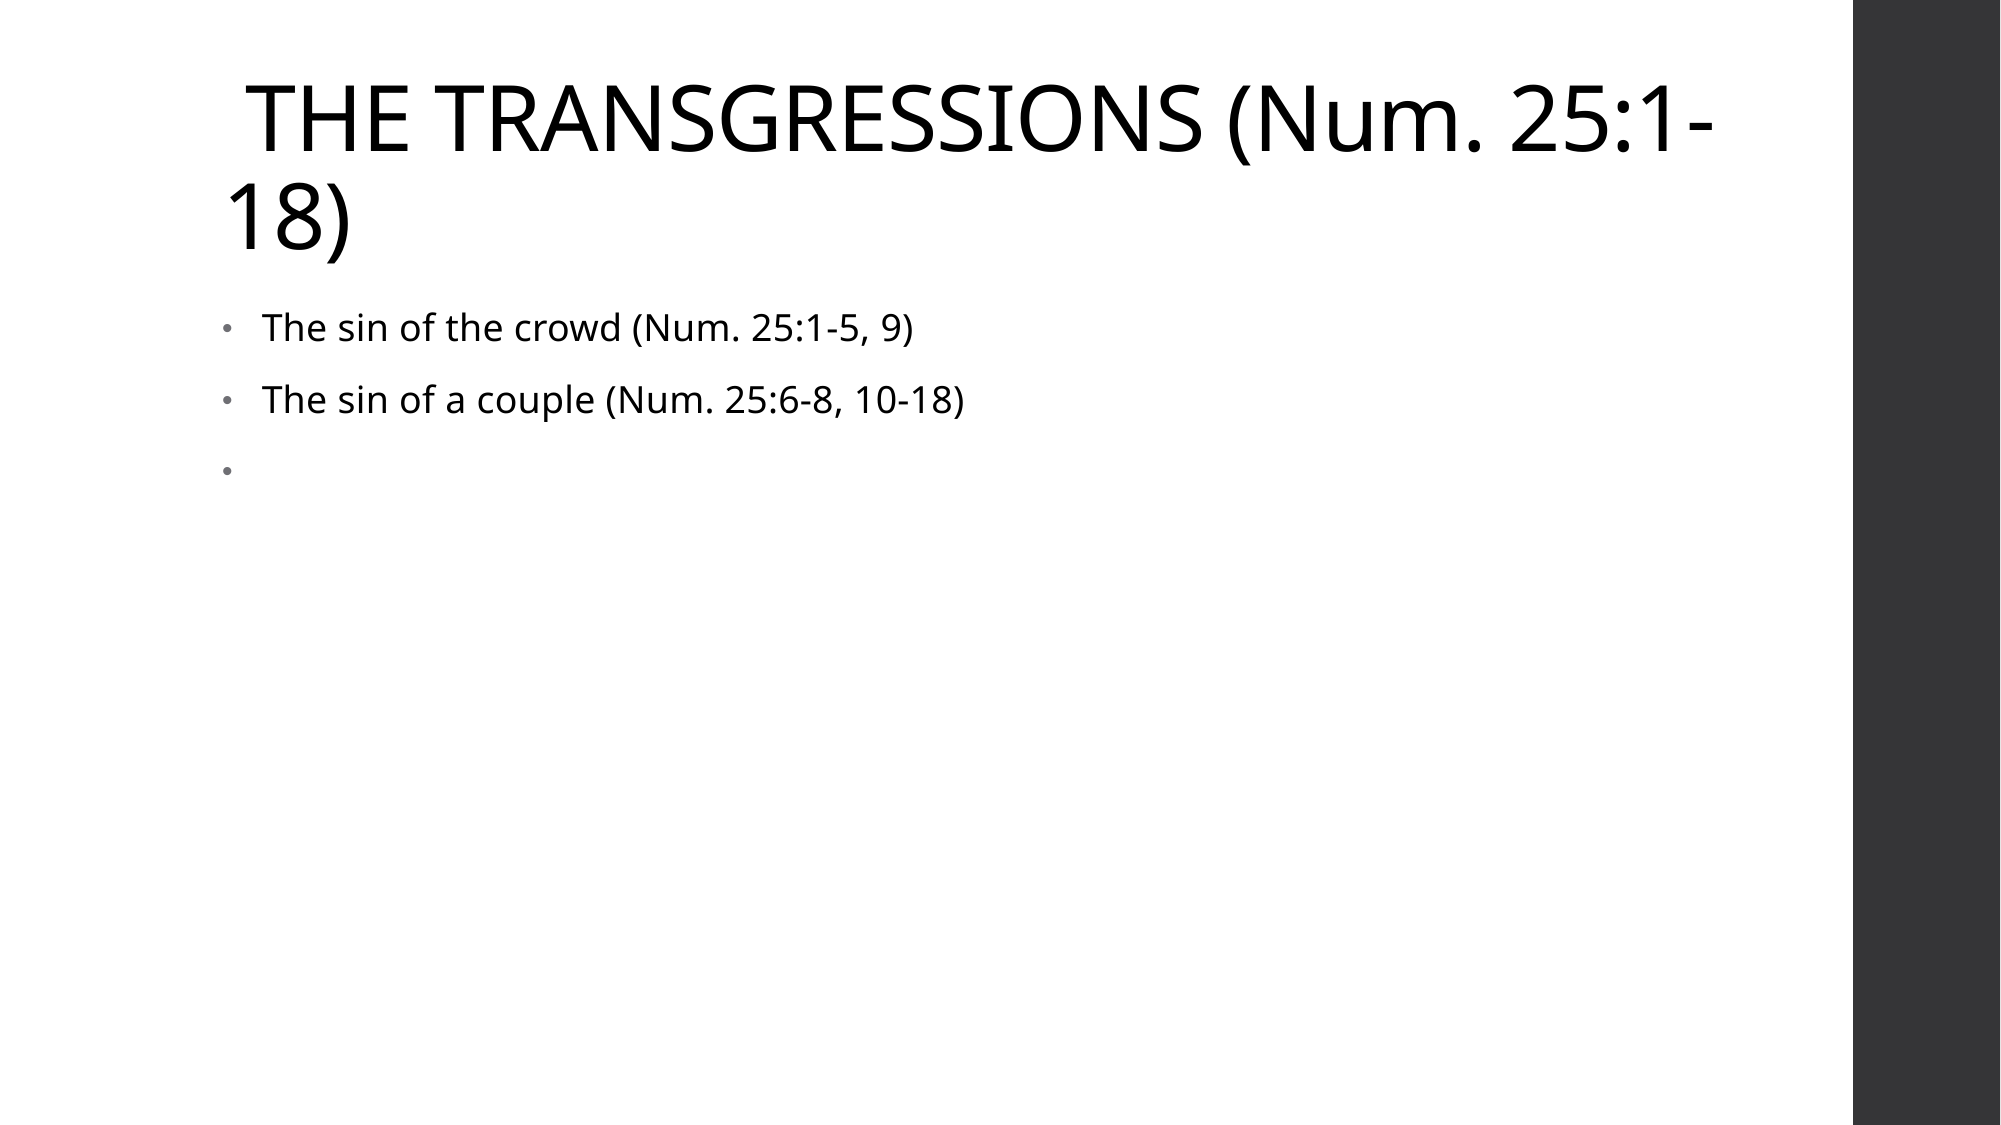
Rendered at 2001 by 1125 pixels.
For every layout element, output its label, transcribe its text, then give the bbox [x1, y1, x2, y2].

list The sin of the crowd (Num. 25:1-5, 9) The sin of a couple (Num. 25:6-8, 10-18) [206, 299, 1617, 1014]
title THE TRANSGRESSIONS (Num. 25:1-18) [206, 60, 1797, 278]
